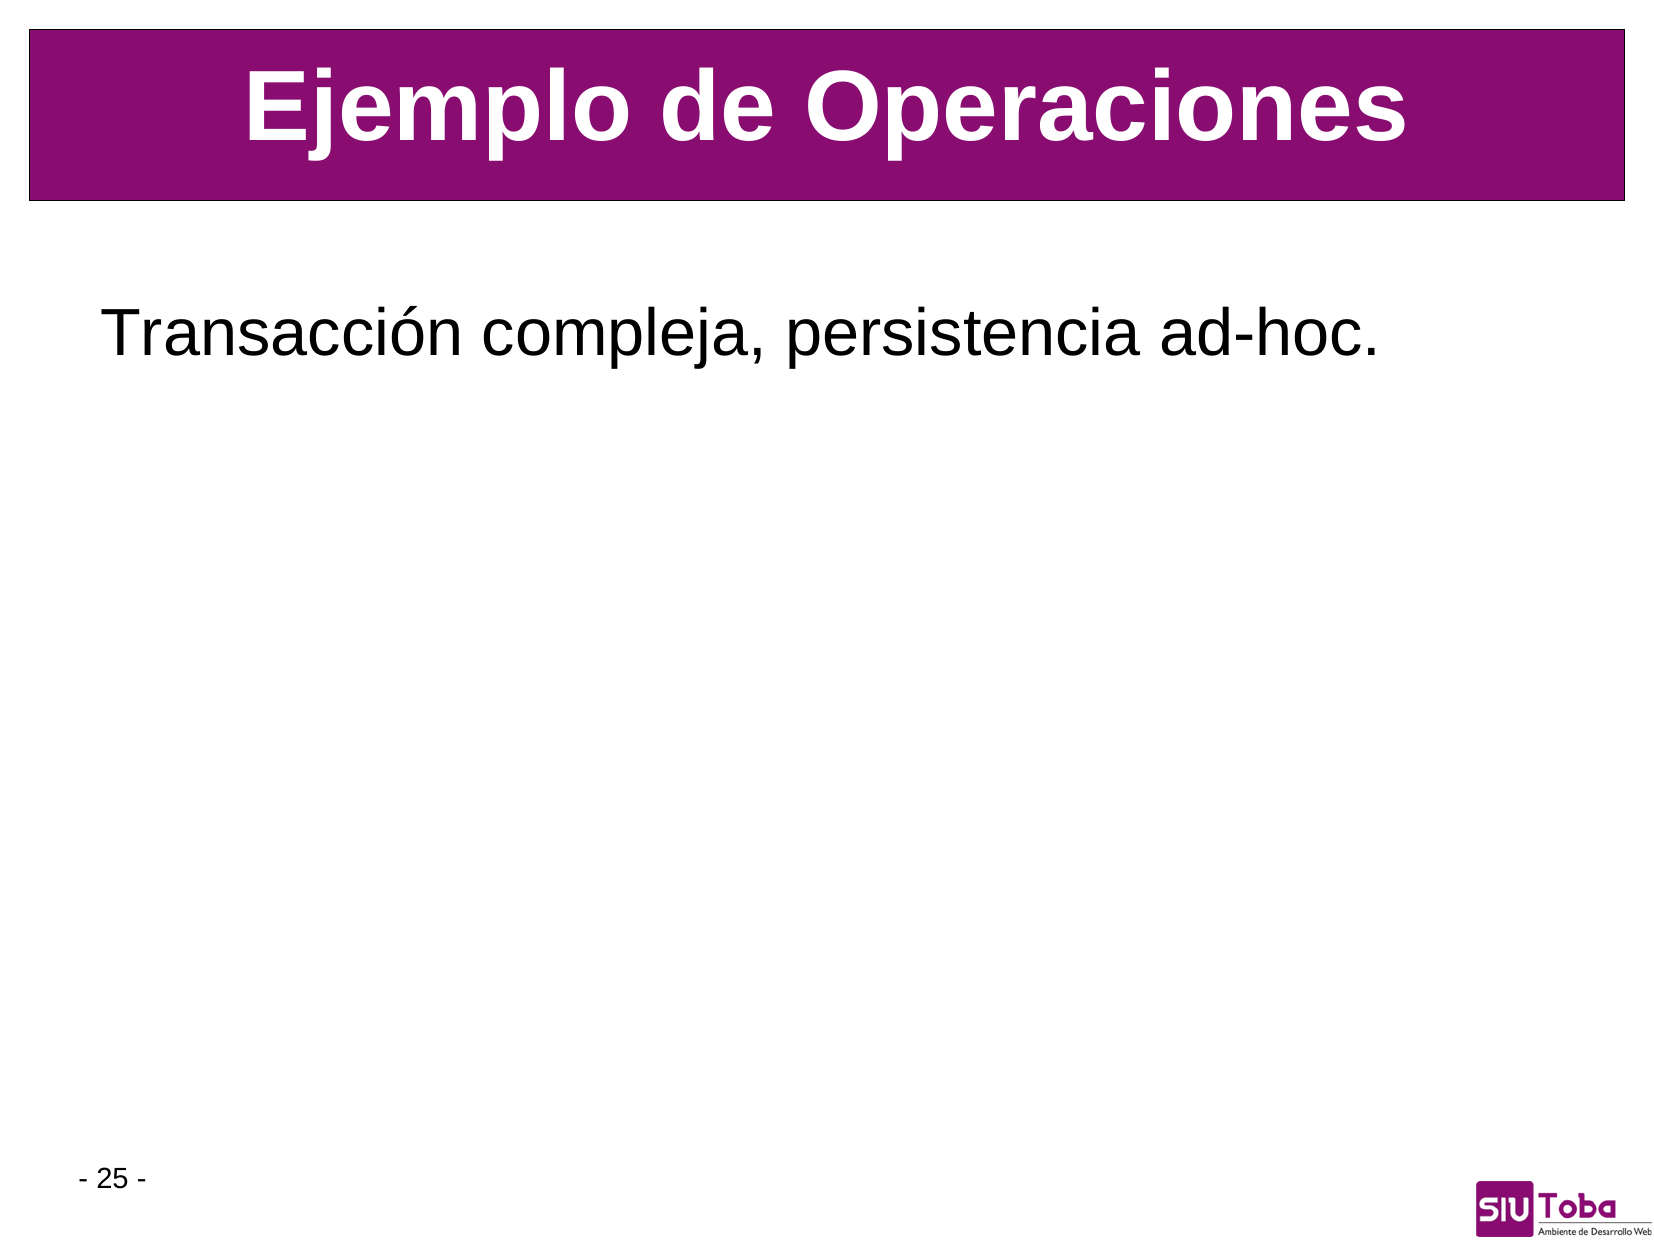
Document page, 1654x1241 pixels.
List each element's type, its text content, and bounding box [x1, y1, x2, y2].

title Ejemplo de Operaciones [59, 47, 1595, 166]
list Transacción compleja, persistencia ad-hoc. [82, 295, 1565, 1109]
picture [1476, 1181, 1652, 1237]
